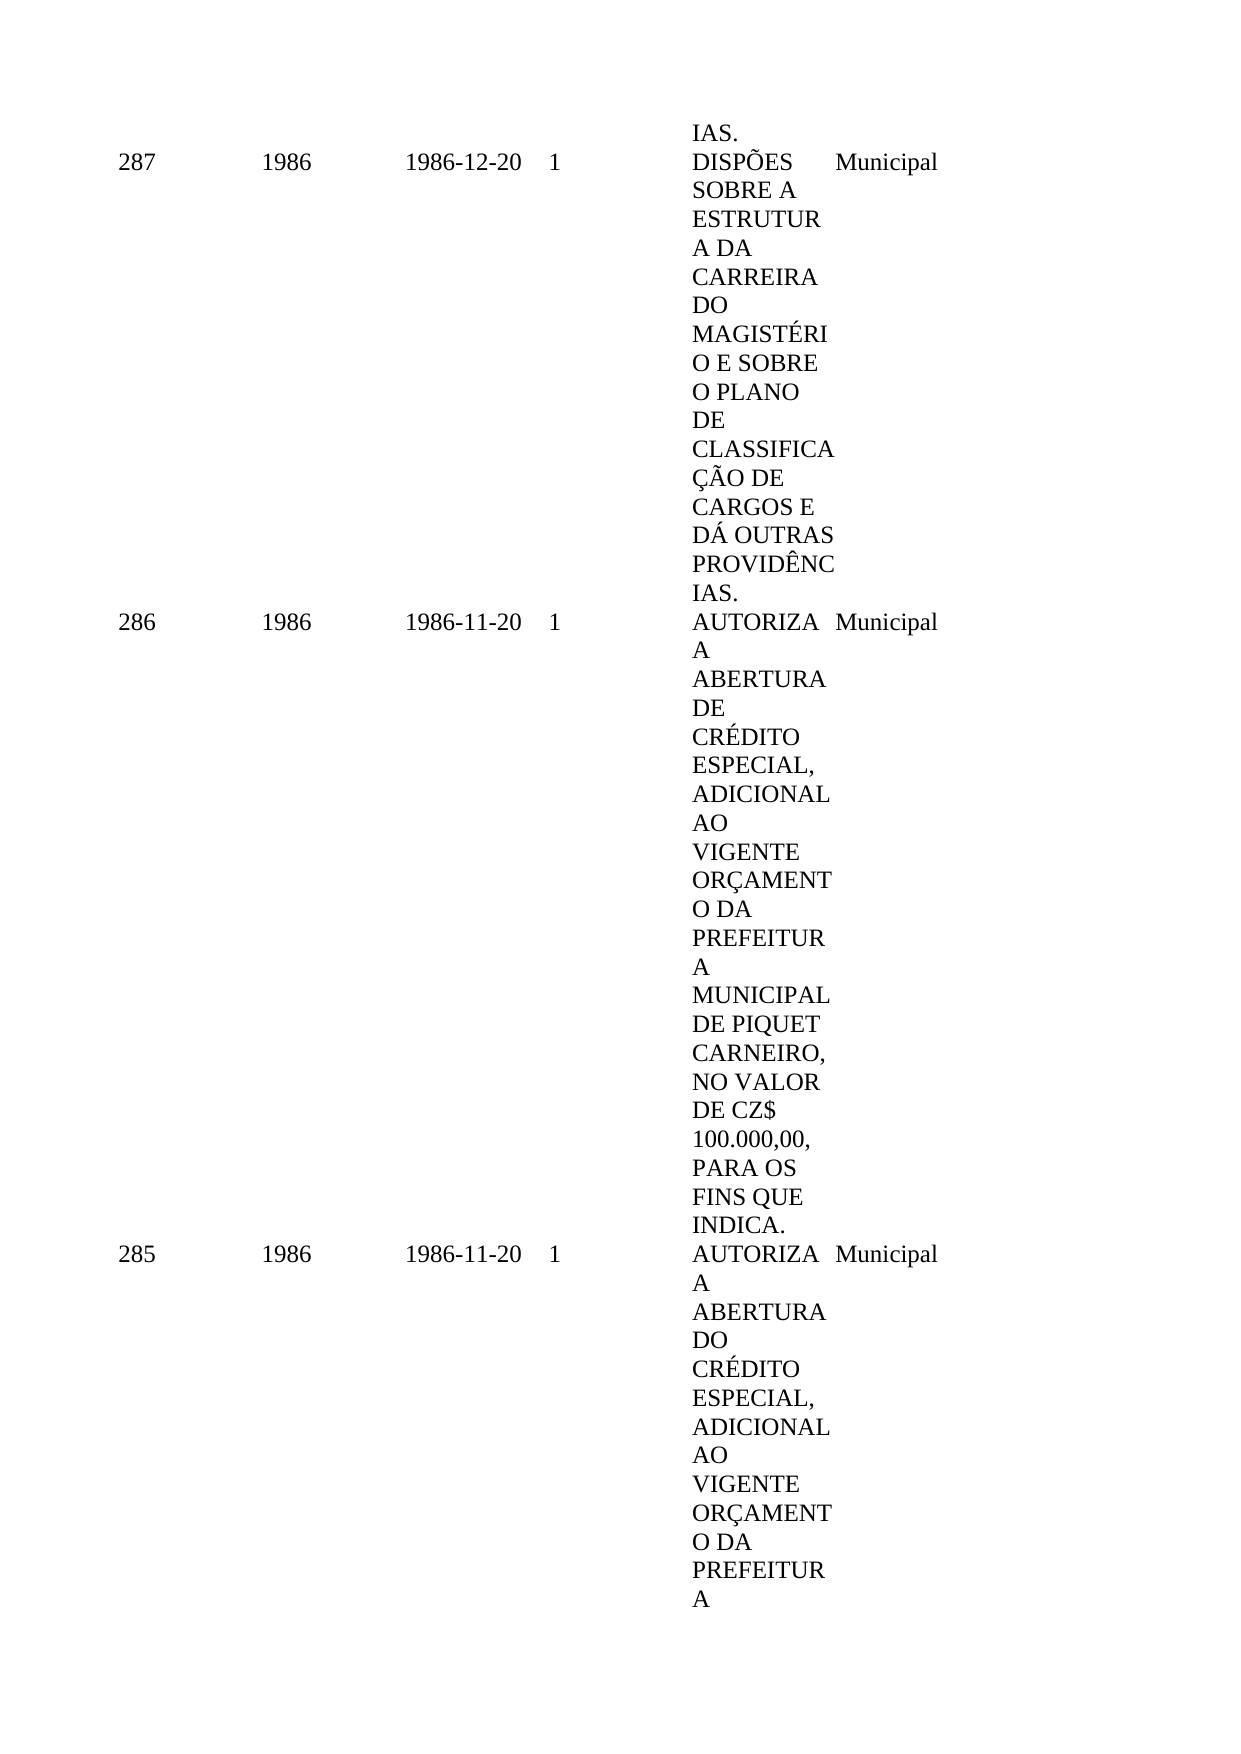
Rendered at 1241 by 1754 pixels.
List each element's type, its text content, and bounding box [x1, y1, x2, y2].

table_cell [835, 118, 979, 147]
table_cell Municipal [835, 147, 979, 607]
table_cell Municipal [835, 607, 979, 1239]
table_cell [118, 118, 261, 147]
table_cell AUTORIZA A ABERTURA DO CRÉDITO ESPECIAL, ADICIONAL AO VIGENTE ORÇAMENTO DA PREFEITURA [692, 1239, 835, 1613]
table_cell [979, 1239, 1122, 1613]
table_cell 1 [548, 607, 692, 1239]
table_cell Municipal [835, 1239, 979, 1613]
table_cell [979, 147, 1122, 607]
table_cell [548, 118, 692, 147]
table_cell AUTORIZA A ABERTURA DE CRÉDITO ESPECIAL, ADICIONAL AO VIGENTE ORÇAMENTO DA PREFEITURA MUNICIPAL DE PIQUET CARNEIRO, NO VALOR DE CZ$ 100.000,00, PARA OS FINS QUE INDICA. [692, 607, 835, 1239]
table_cell 285 [118, 1239, 261, 1613]
table_cell 1 [548, 1239, 692, 1613]
table_cell 287 [118, 147, 261, 607]
table_cell 1986-11-20 [405, 1239, 548, 1613]
table_cell 1986 [261, 147, 405, 607]
table_cell 1 [548, 147, 692, 607]
table_cell DISPÕES SOBRE A ESTRUTURA DA CARREIRA DO MAGISTÉRIO E SOBRE O PLANO DE CLASSIFICAÇÃO DE CARGOS E DÁ OUTRAS PROVIDÊNCIAS. [692, 147, 835, 607]
table_cell [405, 118, 548, 147]
table_cell [261, 118, 405, 147]
table_cell 1986 [261, 1239, 405, 1613]
table_cell 286 [118, 607, 261, 1239]
table_cell [979, 607, 1122, 1239]
table_cell [979, 118, 1122, 147]
table_cell 1986 [261, 607, 405, 1239]
table_cell 1986-11-20 [405, 607, 548, 1239]
table_cell IAS. [692, 118, 835, 147]
table_cell 1986-12-20 [405, 147, 548, 607]
